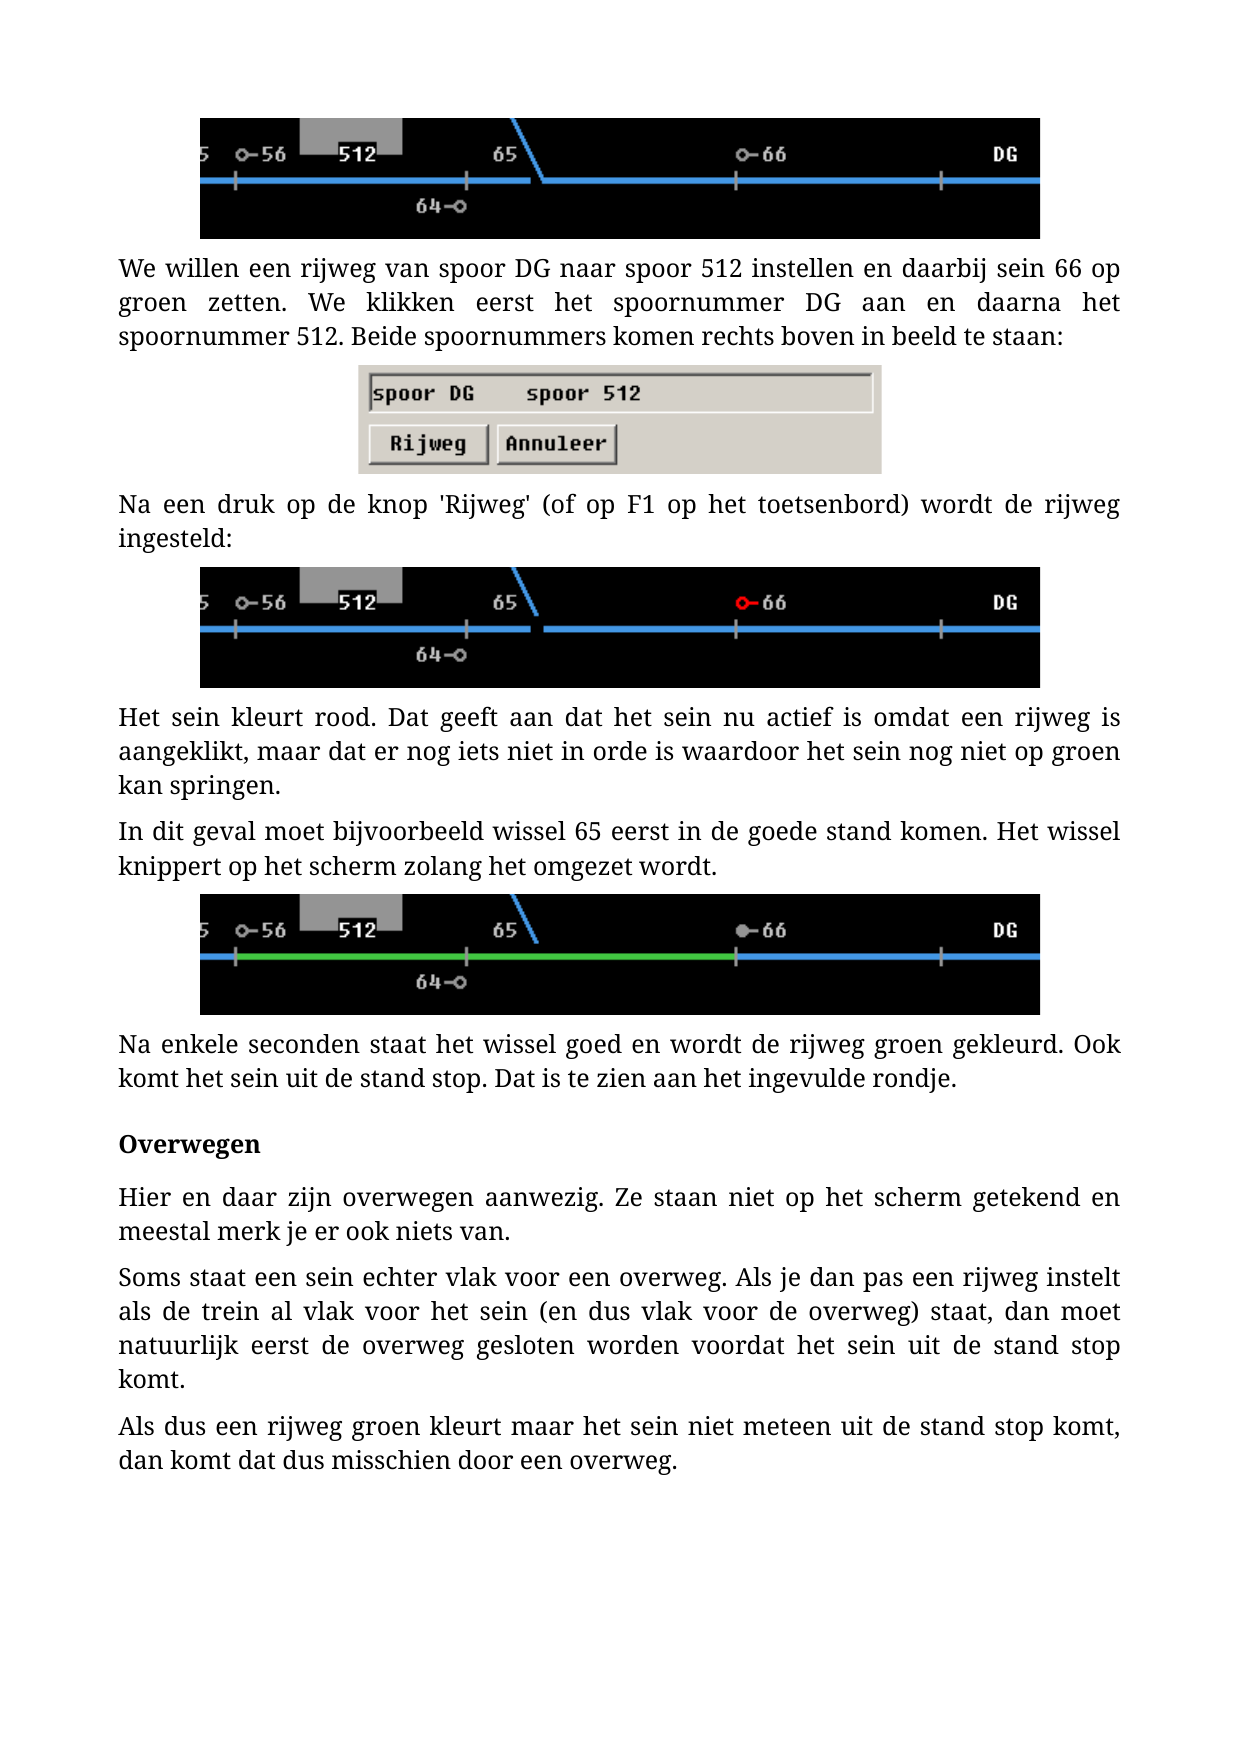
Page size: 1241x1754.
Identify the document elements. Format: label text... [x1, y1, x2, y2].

text Soms staat een sein echter vlak voor een overweg. Als je dan pas een rijweg instelt als de trein al vlak voor het sein (en dus vlak voor de overweg) staat, dan moet natuurlijk eerst de overweg gesloten worden voordat het sein uit de stand stop komt. [118, 1260, 1122, 1396]
text Na enkele seconden staat het wissel goed en wordt de rijweg groen gekleurd. Ook komt het sein uit de stand stop. Dat is te zien aan het ingevulde rondje. [118, 1027, 1122, 1095]
text We willen een rijweg van spoor DG naar spoor 512 instellen en daarbij sein 66 op groen zetten. We klikken eerst het spoornummer DG aan en daarna het spoornummer 512. Beide spoornummers komen rechts boven in beeld te staan: [118, 251, 1122, 353]
text Na een druk op de knop 'Rijweg' (of op F1 op het toetsenbord) wordt de rijweg ingesteld: [118, 486, 1122, 554]
text Het sein kleurt rood. Dat geeft aan dat het sein nu actief is omdat een rijweg is aangeklikt, maar dat er nog iets niet in orde is waardoor het sein nog niet op groen kan springen. [118, 699, 1122, 802]
text In dit geval moet bijvoorbeeld wissel 65 eerst in de goede stand komen. Het wissel knippert op het scherm zolang het omgezet wordt. [118, 814, 1122, 882]
text Als dus een rijweg groen kleurt maar het sein niet meteen uit de stand stop komt, dan komt dat dus misschien door een overweg. [118, 1408, 1122, 1476]
subtitle Overwegen [118, 1127, 1122, 1161]
text Hier en daar zijn overwegen aanwezig. Ze staan niet op het scherm getekend en meestal merk je er ook niets van. [118, 1179, 1122, 1247]
